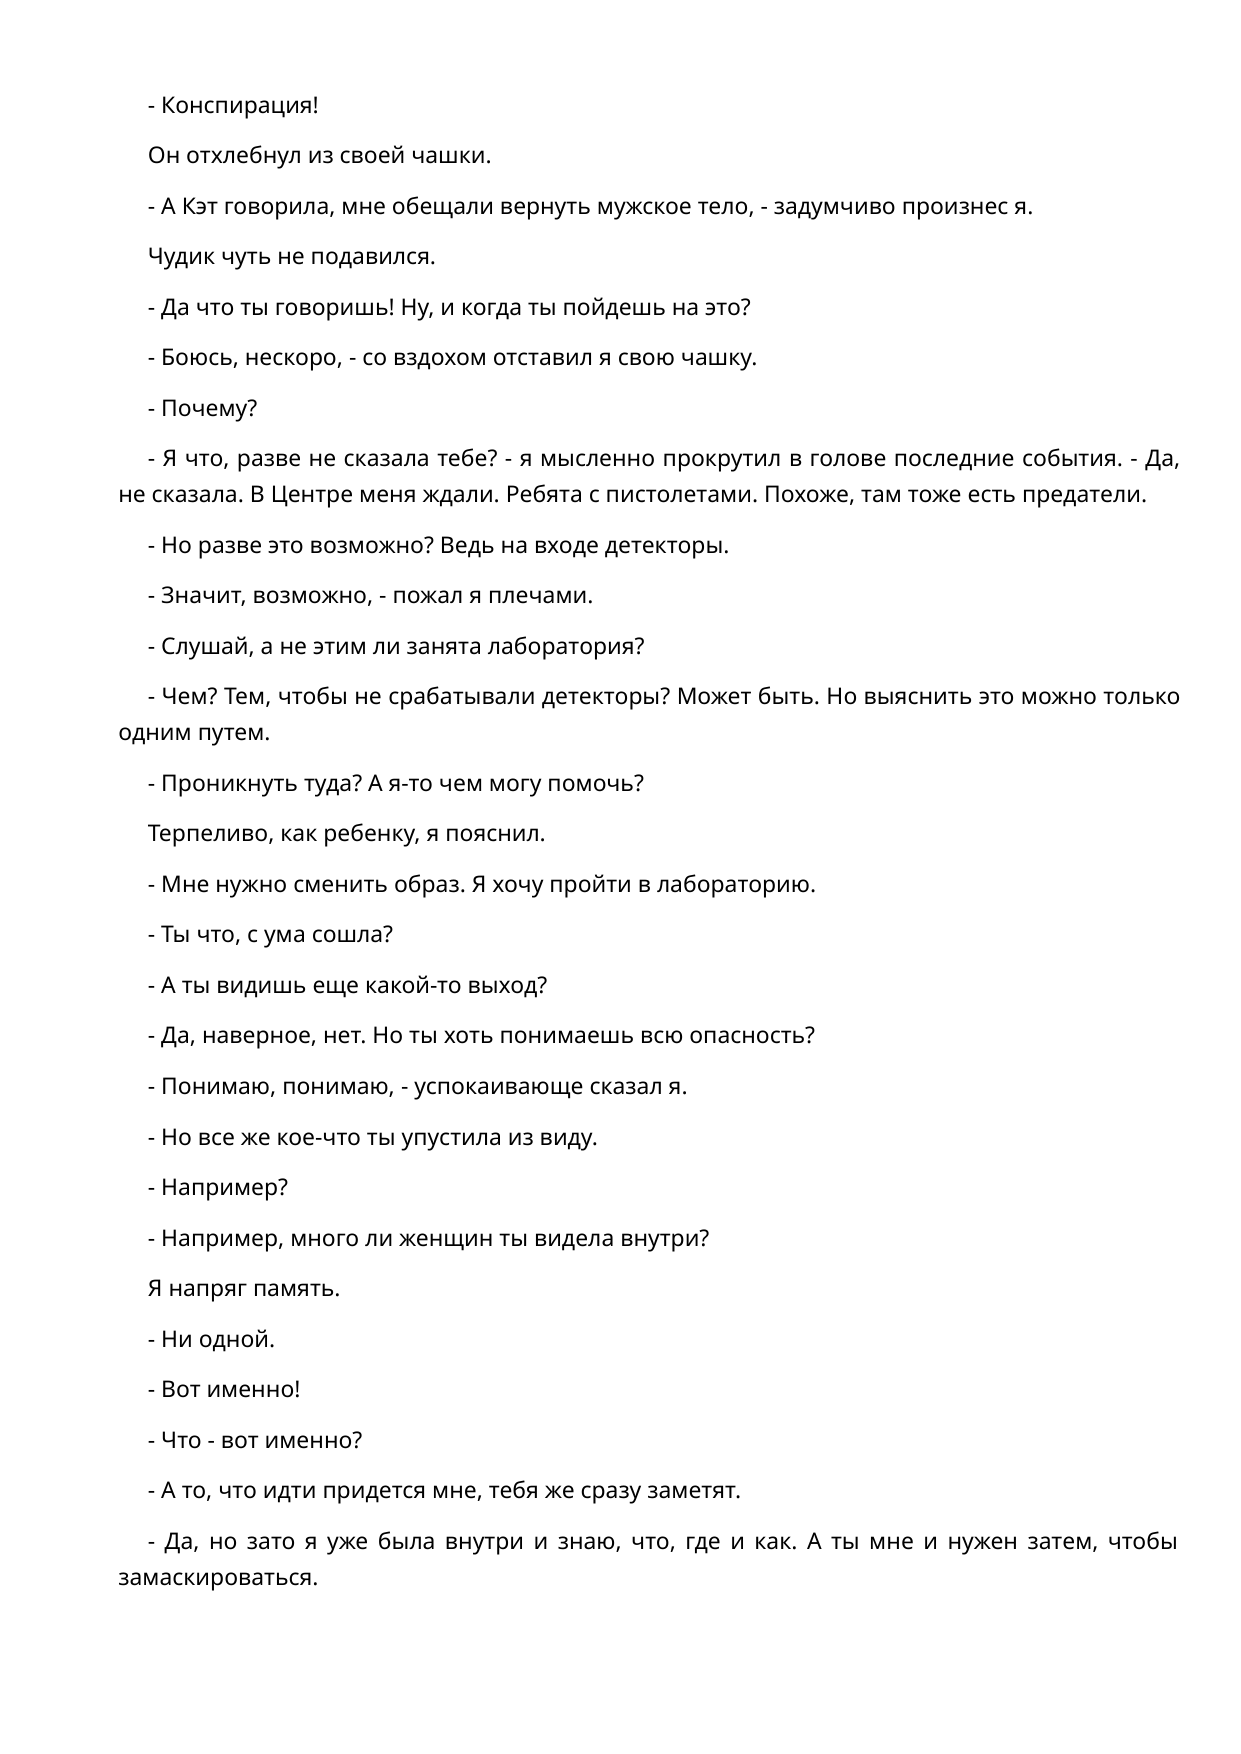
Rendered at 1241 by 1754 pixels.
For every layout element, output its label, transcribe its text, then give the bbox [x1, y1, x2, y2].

text - Боюсь, нескоро, - со вздохом отставил я свою чашку. [118, 341, 1181, 372]
text - Я что, разве не сказала тебе? - я мысленно прокрутил в голове последние события. - Да, не сказала. В Центре меня ждали. Ребята с пистолетами. Похоже, там тоже есть предатели. [118, 442, 1181, 509]
text - А Кэт говорила, мне обещали вернуть мужское тело, - задумчиво произнес я. [118, 190, 1181, 221]
text - Почему? [118, 392, 1181, 423]
text - Что - вот именно? [118, 1423, 1181, 1455]
text - Конспирация! [118, 89, 1181, 120]
text - Да что ты говоришь! Ну, и когда ты пойдешь на это? [118, 291, 1181, 322]
text Терпеливо, как ребенку, я пояснил. [118, 817, 1181, 848]
text Я напряг память. [118, 1272, 1181, 1303]
text - Да, но зато я уже была внутри и знаю, что, где и как. А ты мне и нужен затем, чтобы замаскироваться. [118, 1524, 1181, 1592]
text - Значит, возможно, - пожал я плечами. [118, 579, 1181, 611]
text - Проникнуть туда? А я-то чем могу помочь? [118, 767, 1181, 798]
text - Например? [118, 1171, 1181, 1202]
text - А ты видишь еще какой-то выход? [118, 969, 1181, 1000]
text - Ни одной. [118, 1322, 1181, 1354]
text - Но все же кое-что ты упустила из виду. [118, 1120, 1181, 1152]
text - Чем? Тем, чтобы не срабатывали детекторы? Может быть. Но выяснить это можно только одним путем. [118, 680, 1181, 747]
text - Понимаю, понимаю, - успокаивающе сказал я. [118, 1070, 1181, 1101]
text Чудик чуть не подавился. [118, 240, 1181, 271]
text - Да, наверное, нет. Но ты хоть понимаешь всю опасность? [118, 1019, 1181, 1051]
text - Например, много ли женщин ты видела внутри? [118, 1221, 1181, 1253]
text - Слушай, а не этим ли занята лаборатория? [118, 630, 1181, 661]
text - Вот именно! [118, 1373, 1181, 1404]
text - А то, что идти придется мне, тебя же сразу заметят. [118, 1474, 1181, 1505]
text - Но разве это возможно? Ведь на входе детекторы. [118, 529, 1181, 560]
text Он отхлебнул из своей чашки. [118, 139, 1181, 170]
text - Ты что, с ума сошла? [118, 918, 1181, 949]
text - Мне нужно сменить образ. Я хочу пройти в лабораторию. [118, 868, 1181, 899]
